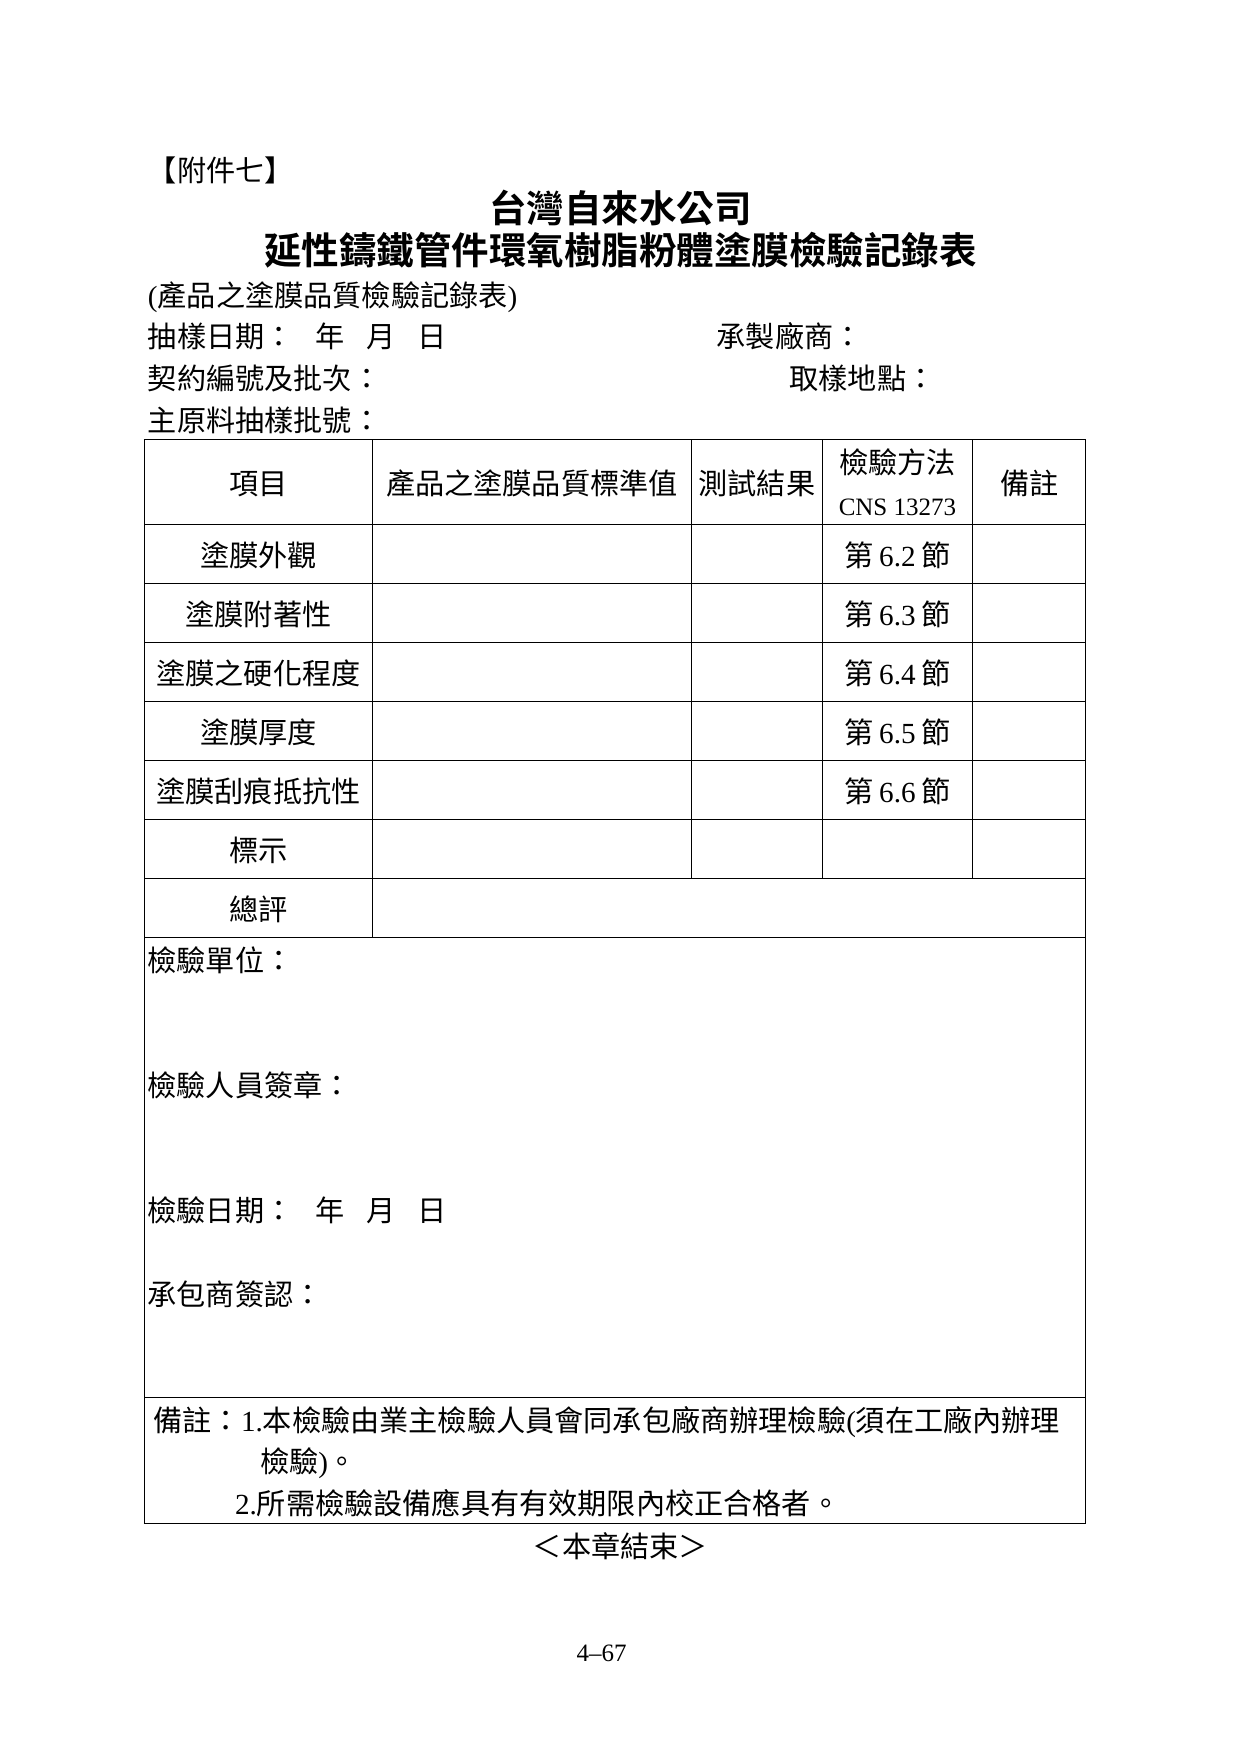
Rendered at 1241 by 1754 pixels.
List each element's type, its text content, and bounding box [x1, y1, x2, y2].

table_cell [973, 761, 1085, 819]
table_cell [373, 702, 691, 760]
table_cell 第6.6節 [823, 761, 972, 819]
text (產品之塗膜品質檢驗記錄表) [148, 273, 1092, 314]
table_cell [373, 584, 691, 642]
text ＜本章結束＞ [148, 1524, 1092, 1566]
table_cell 備註：1.本檢驗由業主檢驗人員會同承包廠商辦理檢驗(須在工廠內辦理檢驗)。 2.所需檢驗設備應具有有效期限內校正合格者。 [145, 1398, 1085, 1523]
table_cell [373, 761, 691, 819]
text 延性鑄鐵管件環氧樹脂粉體塗膜檢驗記錄表 [148, 231, 1092, 273]
table_cell 第6.5節 [823, 702, 972, 760]
table_cell [692, 702, 822, 760]
table_cell [973, 702, 1085, 760]
table_cell [973, 643, 1085, 701]
table_cell [692, 525, 822, 583]
table_cell 第6.3節 [823, 584, 972, 642]
table_cell [692, 643, 822, 701]
table_cell [692, 820, 822, 878]
table_header 檢驗方法 CNS 13273 [823, 440, 972, 524]
table_cell [373, 525, 691, 583]
table_cell [973, 584, 1085, 642]
table_cell 塗膜外觀 [145, 525, 372, 583]
table_header 備註 [973, 440, 1085, 524]
text 契約編號及批次： 取樣地點： [148, 356, 1092, 398]
table_cell [973, 525, 1085, 583]
text 台灣自來水公司 [148, 189, 1092, 231]
text 【附件七】 [148, 148, 1092, 189]
table_cell [373, 643, 691, 701]
table_cell 檢驗單位： 檢驗人員簽章： 檢驗日期： 年 月 日 承包商簽認： [145, 938, 1085, 1397]
table_cell 標示 [145, 820, 372, 878]
table_cell 總評 [145, 879, 372, 937]
table_cell 塗膜附著性 [145, 584, 372, 642]
table_cell [823, 820, 972, 878]
table_cell 塗膜之硬化程度 [145, 643, 372, 701]
table_cell 塗膜刮痕抵抗性 [145, 761, 372, 819]
table_cell [373, 820, 691, 878]
table_cell [692, 584, 822, 642]
table_header 項目 [145, 440, 372, 524]
table_cell 塗膜厚度 [145, 702, 372, 760]
table_header 測試結果 [692, 440, 822, 524]
text 主原料抽樣批號： [148, 398, 1092, 439]
text 抽樣日期： 年 月 日 承製廠商： [148, 314, 1092, 356]
table_cell 第6.4節 [823, 643, 972, 701]
table_cell [373, 879, 1085, 937]
table_header 產品之塗膜品質標準值 [373, 440, 691, 524]
table_cell [973, 820, 1085, 878]
table_cell [692, 761, 822, 819]
table_cell 第6.2節 [823, 525, 972, 583]
